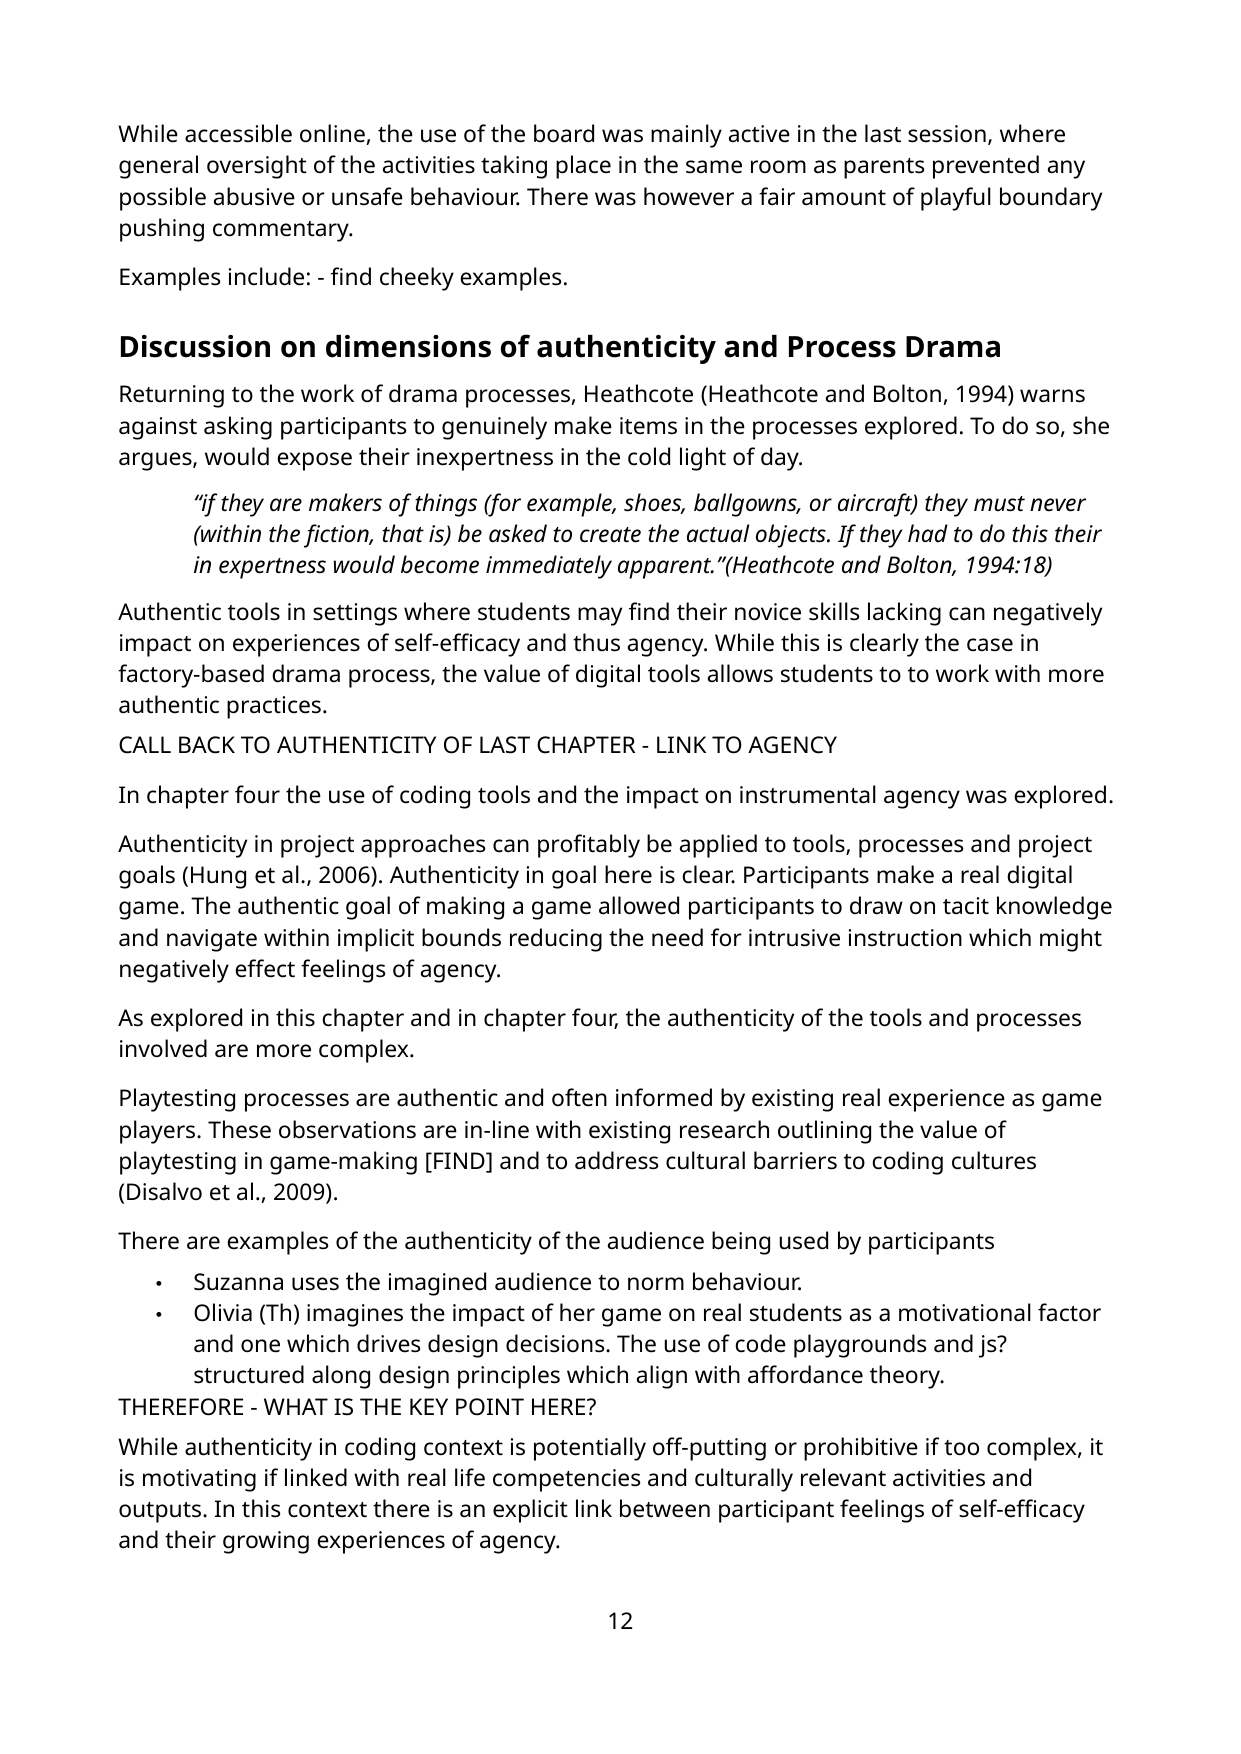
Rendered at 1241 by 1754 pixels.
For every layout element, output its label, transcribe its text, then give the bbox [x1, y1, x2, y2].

text In chapter four the use of coding tools and the impact on instrumental agency was explored. [118, 779, 1122, 810]
text Authentic tools in settings where students may find their novice skills lacking can negatively impact on experiences of self-efficacy and thus agency. While this is clearly the case in factory-based drama process, the value of digital tools allows students to to work with more authentic practices. [118, 596, 1122, 721]
text Returning to the work of drama processes, Heathcote (Heathcote and Bolton, 1994) warns against asking participants to genuinely make items in the processes explored. To do so, she argues, would expose their inexpertness in the cold light of day. [118, 378, 1122, 472]
list Olivia (Th) imagines the impact of her game on real students as a motivational factor and one which drives design decisions. The use of code playgrounds and js? structured along design principles which align with affordance theory. [156, 1297, 1122, 1391]
text “if they are makers of things (for example, shoes, ballgowns, or aircraft) they must never (within the fiction, that is) be asked to create the actual objects. If they had to do this their in expertness would become immediately apparent.”(Heathcote and Bolton, 1994:18) [193, 487, 1122, 581]
text CALL BACK TO AUTHENTICITY OF LAST CHAPTER - LINK TO AGENCY [118, 729, 1122, 761]
text THEREFORE - WHAT IS THE KEY POINT HERE? [118, 1391, 1122, 1422]
text Examples include: - find cheeky examples. [118, 261, 1122, 292]
text Playtesting processes are authentic and often informed by existing real experience as game players. These observations are in-line with existing research outlining the value of playtesting in game-making [FIND] and to address cultural barriers to coding cultures (Disalvo et al., 2009). [118, 1082, 1122, 1207]
text There are examples of the authenticity of the audience being used by participants [118, 1225, 1122, 1257]
text While accessible online, the use of the board was mainly active in the last session, where general oversight of the activities taking place in the same room as parents prevented any possible abusive or unsafe behaviour. There was however a fair amount of playful boundary pushing commentary. [118, 118, 1122, 243]
text Authenticity in project approaches can profitably be applied to tools, processes and project goals (Hung et al., 2006). Authenticity in goal here is clear. Participants make a real digital game. The authentic goal of making a game allowed participants to draw on tacit knowledge and navigate within implicit bounds reducing the need for intrusive instruction which might negatively effect feelings of agency. [118, 828, 1122, 984]
list Suzanna uses the imagined audience to norm behaviour. [156, 1266, 1122, 1297]
text As explored in this chapter and in chapter four, the authenticity of the tools and processes involved are more complex. [118, 1002, 1122, 1064]
subtitle Discussion on dimensions of authenticity and Process Drama [118, 326, 1122, 366]
text While authenticity in coding context is potentially off-putting or prohibitive if too complex, it is motivating if linked with real life competencies and culturally relevant activities and outputs. In this context there is an explicit link between participant feelings of self-efficacy and their growing experiences of agency. [118, 1431, 1122, 1556]
